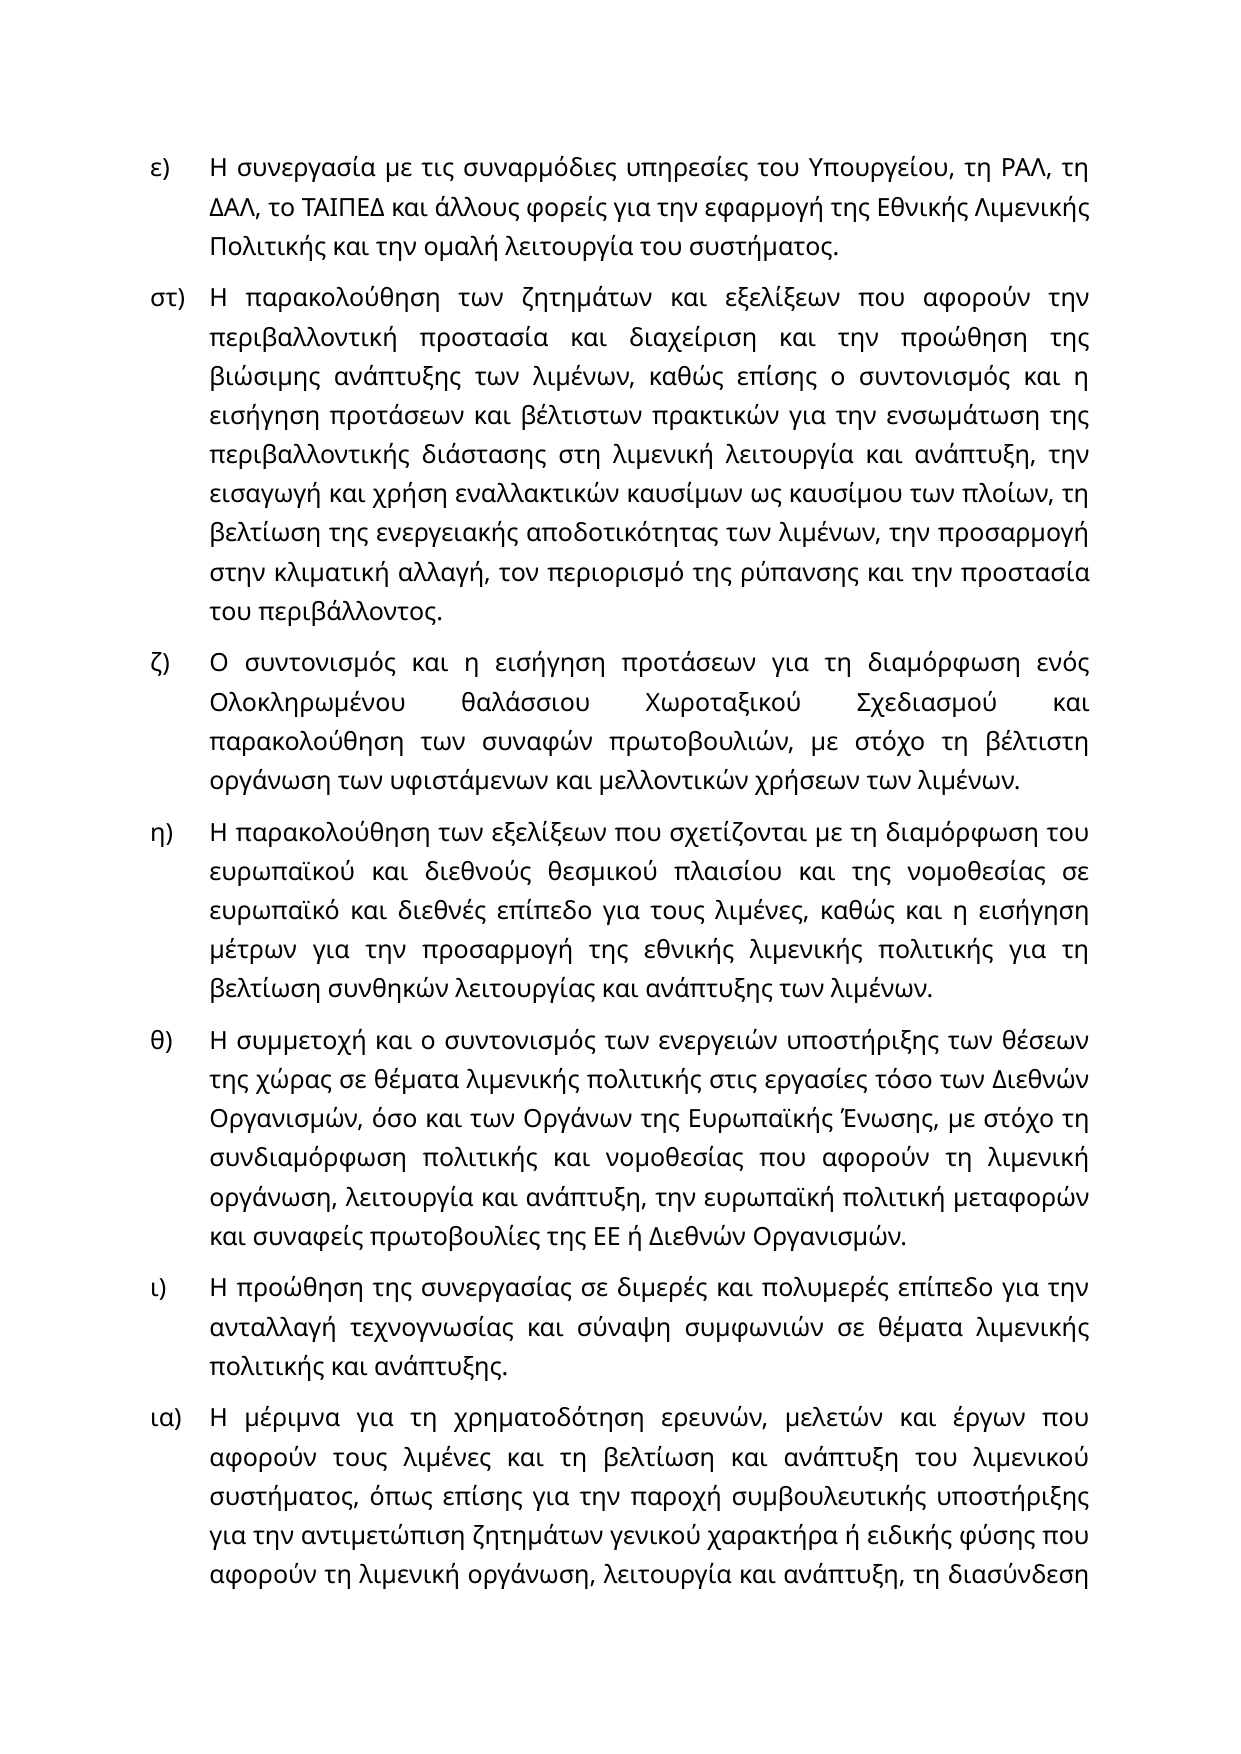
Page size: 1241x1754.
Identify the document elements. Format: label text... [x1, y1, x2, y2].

list η) Η παρακολούθηση των εξελίξεων που σχετίζονται με τη διαμόρφωση του ευρωπαϊκού και διεθνούς θεσμικού πλαισίου και της νομοθεσίας σε ευρωπαϊκό και διεθνές επίπεδο για τους λιμένες, καθώς και η εισήγηση μέτρων για την προσαρμογή της εθνικής λιμενικής πολιτικής για τη βελτίωση συνθηκών λειτουργίας και ανάπτυξης των λιμένων. [150, 814, 1090, 1005]
list ζ) Ο συντονισμός και η εισήγηση προτάσεων για τη διαμόρφωση ενός Ολοκληρωμένου θαλάσσιου Χωροταξικού Σχεδιασμού και παρακολούθηση των συναφών πρωτοβουλιών, με στόχο τη βέλτιστη οργάνωση των υφιστάμενων και μελλοντικών χρήσεων των λιμένων. [150, 645, 1090, 797]
list ι) Η προώθηση της συνεργασίας σε διμερές και πολυμερές επίπεδο για την ανταλλαγή τεχνογνωσίας και σύναψη συμφωνιών σε θέματα λιμενικής πολιτικής και ανάπτυξης. [150, 1270, 1090, 1382]
list θ) Η συμμετοχή και ο συντονισμός των ενεργειών υποστήριξης των θέσεων της χώρας σε θέματα λιμενικής πολιτικής στις εργασίες τόσο των Διεθνών Οργανισμών, όσο και των Οργάνων της Ευρωπαϊκής Ένωσης, με στόχο τη συνδιαμόρφωση πολιτικής και νομοθεσίας που αφορούν τη λιμενική οργάνωση, λειτουργία και ανάπτυξη, την ευρωπαϊκή πολιτική μεταφορών και συναφείς πρωτοβουλίες της ΕΕ ή Διεθνών Οργανισμών. [150, 1022, 1090, 1252]
list ια) Η μέριμνα για τη χρηματοδότηση ερευνών, μελετών και έργων που αφορούν τους λιμένες και τη βελτίωση και ανάπτυξη του λιμενικού συστήματος, όπως επίσης για την παροχή συμβουλευτικής υποστήριξης για την αντιμετώπιση ζητημάτων γενικού χαρακτήρα ή ειδικής φύσης που αφορούν τη λιμενική οργάνωση, λειτουργία και ανάπτυξη, τη διασύνδεση [150, 1400, 1090, 1591]
list στ) Η παρακολούθηση των ζητημάτων και εξελίξεων που αφορούν την περιβαλλοντική προστασία και διαχείριση και την προώθηση της βιώσιμης ανάπτυξης των λιμένων, καθώς επίσης ο συντονισμός και η εισήγηση προτάσεων και βέλτιστων πρακτικών για την ενσωμάτωση της περιβαλλοντικής διάστασης στη λιμενική λειτουργία και ανάπτυξη, την εισαγωγή και χρήση εναλλακτικών καυσίμων ως καυσίμου των πλοίων, τη βελτίωση της ενεργειακής αποδοτικότητας των λιμένων, την προσαρμογή στην κλιματική αλλαγή, τον περιορισμό της ρύπανσης και την προστασία του περιβάλλοντος. [150, 280, 1090, 627]
list ε) Η συνεργασία με τις συναρμόδιες υπηρεσίες του Υπουργείου, τη ΡΑΛ, τη ΔΑΛ, το ΤΑΙΠΕΔ και άλλους φορείς για την εφαρμογή της Εθνικής Λιμενικής Πολιτικής και την ομαλή λειτουργία του συστήματος. [150, 150, 1090, 262]
